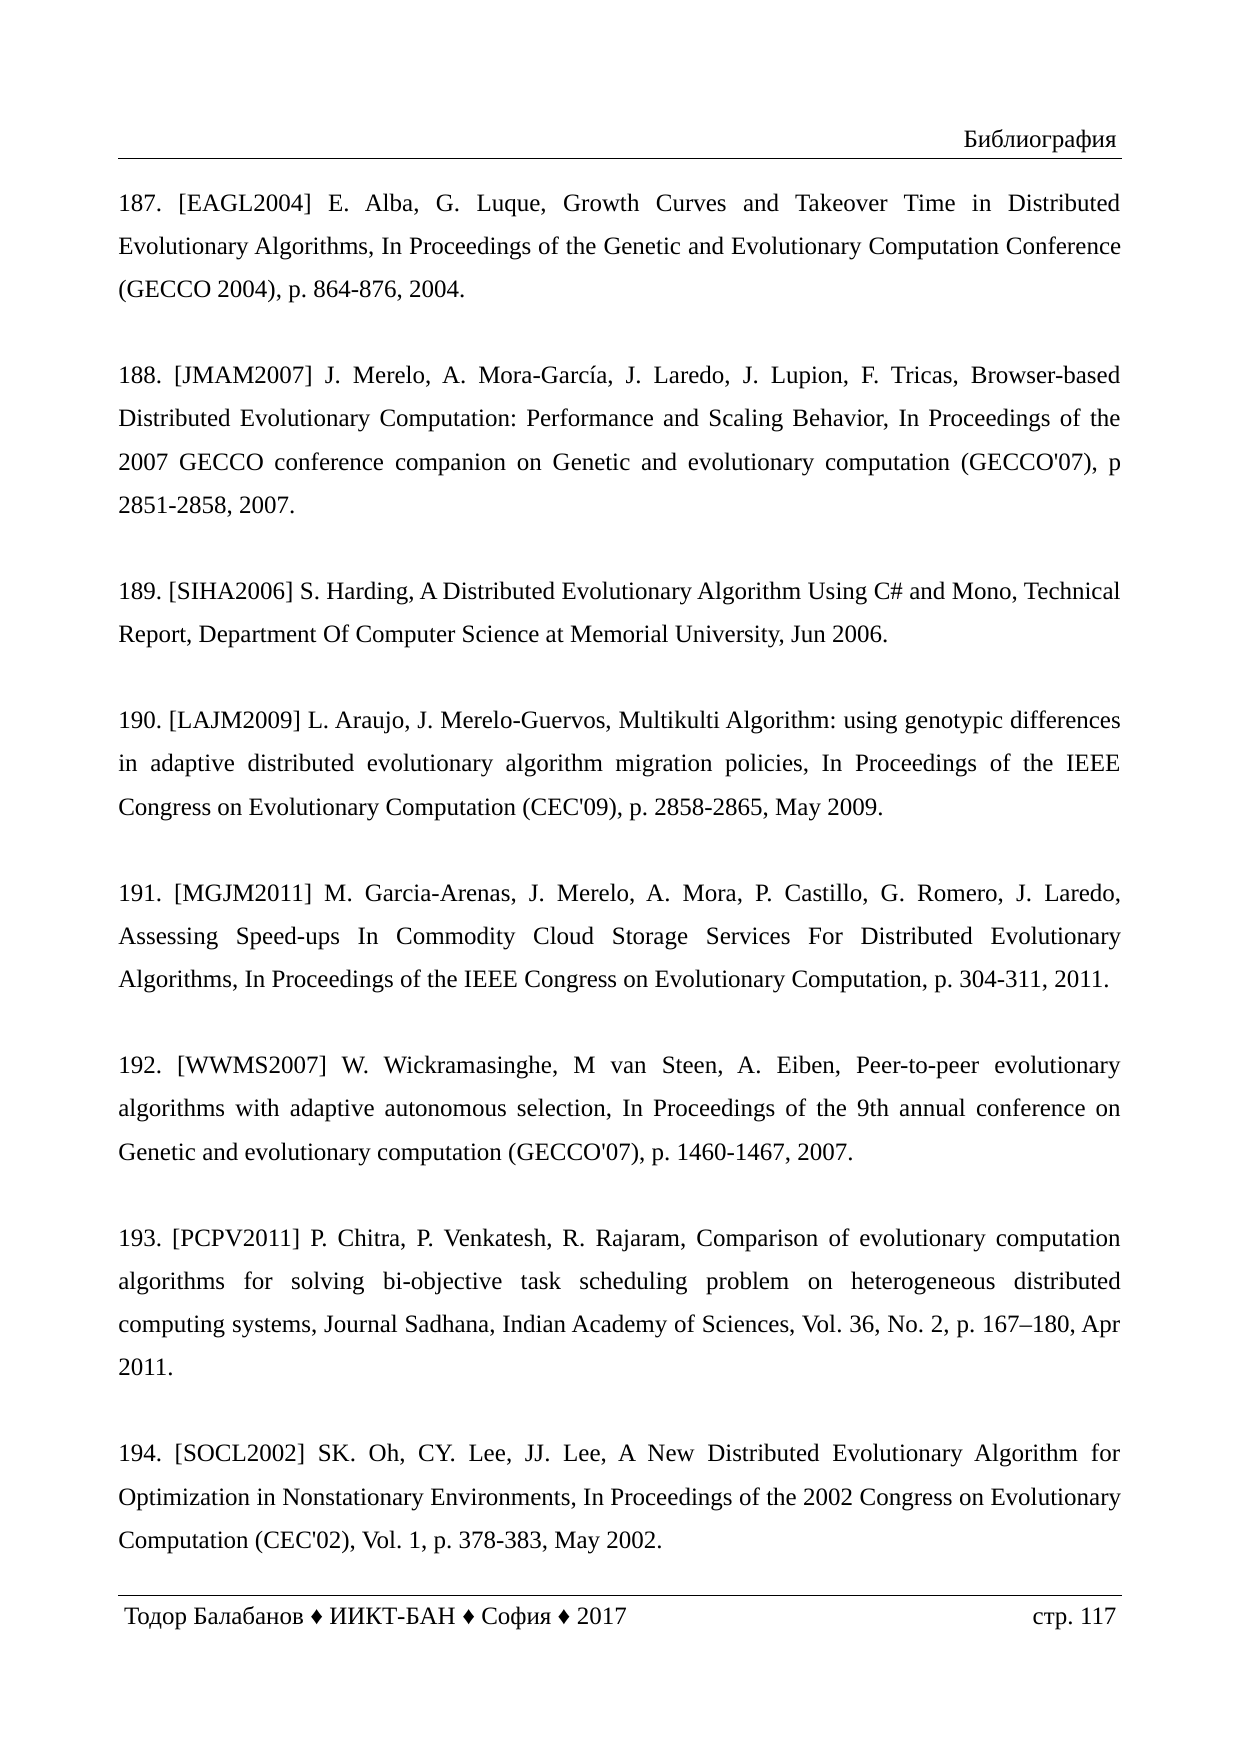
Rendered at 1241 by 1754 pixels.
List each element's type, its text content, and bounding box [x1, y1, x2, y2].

text 188. [JMAM2007] J. Merelo, A. Mora-García, J. Laredo, J. Lupion, F. Tricas, Browser-based Distributed Evolutionary Computation: Performance and Scaling Behavior, In Proceedings of the 2007 GECCO conference companion on Genetic and evolutionary computation (GECCO'07), p 2851-2858, 2007. [118, 360, 1122, 518]
text 193. [PCPV2011] P. Chitra, P. Venkatesh, R. Rajaram, Comparison of evolutionary computation algorithms for solving bi-objective task scheduling problem on heterogeneous distributed computing systems, Journal Sadhana, Indian Academy of Sciences, Vol. 36, No. 2, p. 167–180, Apr 2011. [118, 1223, 1122, 1381]
text 189. [SIHA2006] S. Harding, A Distributed Evolutionary Algorithm Using C# and Mono, Technical Report, Department Of Computer Science at Memorial University, Jun 2006. [118, 576, 1122, 648]
text 190. [LAJM2009] L. Araujo, J. Merelo-Guervos, Multikulti Algorithm: using genotypic differences in adaptive distributed evolutionary algorithm migration policies, In Proceedings of the IEEE Congress on Evolutionary Computation (CEC'09), p. 2858-2865, May 2009. [118, 705, 1122, 820]
text 191. [MGJM2011] M. Garcia-Arenas, J. Merelo, A. Mora, P. Castillo, G. Romero, J. Laredo, Assessing Speed-ups In Commodity Cloud Storage Services For Distributed Evolutionary Algorithms, In Proceedings of the IEEE Congress on Evolutionary Computation, p. 304-311, 2011. [118, 878, 1122, 993]
text 194. [SOCL2002] SK. Oh, CY. Lee, JJ. Lee, A New Distributed Evolutionary Algorithm for Optimization in Nonstationary Environments, In Proceedings of the 2002 Congress on Evolutionary Computation (CEC'02), Vol. 1, p. 378-383, May 2002. [118, 1438, 1122, 1553]
text 192. [WWMS2007] W. Wickramasinghe, M van Steen, A. Eiben, Peer-to-peer evolutionary algorithms with adaptive autonomous selection, In Proceedings of the 9th annual conference on Genetic and evolutionary computation (GECCO'07), p. 1460-1467, 2007. [118, 1050, 1122, 1165]
text 187. [EAGL2004] E. Alba, G. Luque, Growth Curves and Takeover Time in Distributed Evolutionary Algorithms, In Proceedings of the Genetic and Evolutionary Computation Conference (GECCO 2004), p. 864-876, 2004. [118, 188, 1122, 303]
